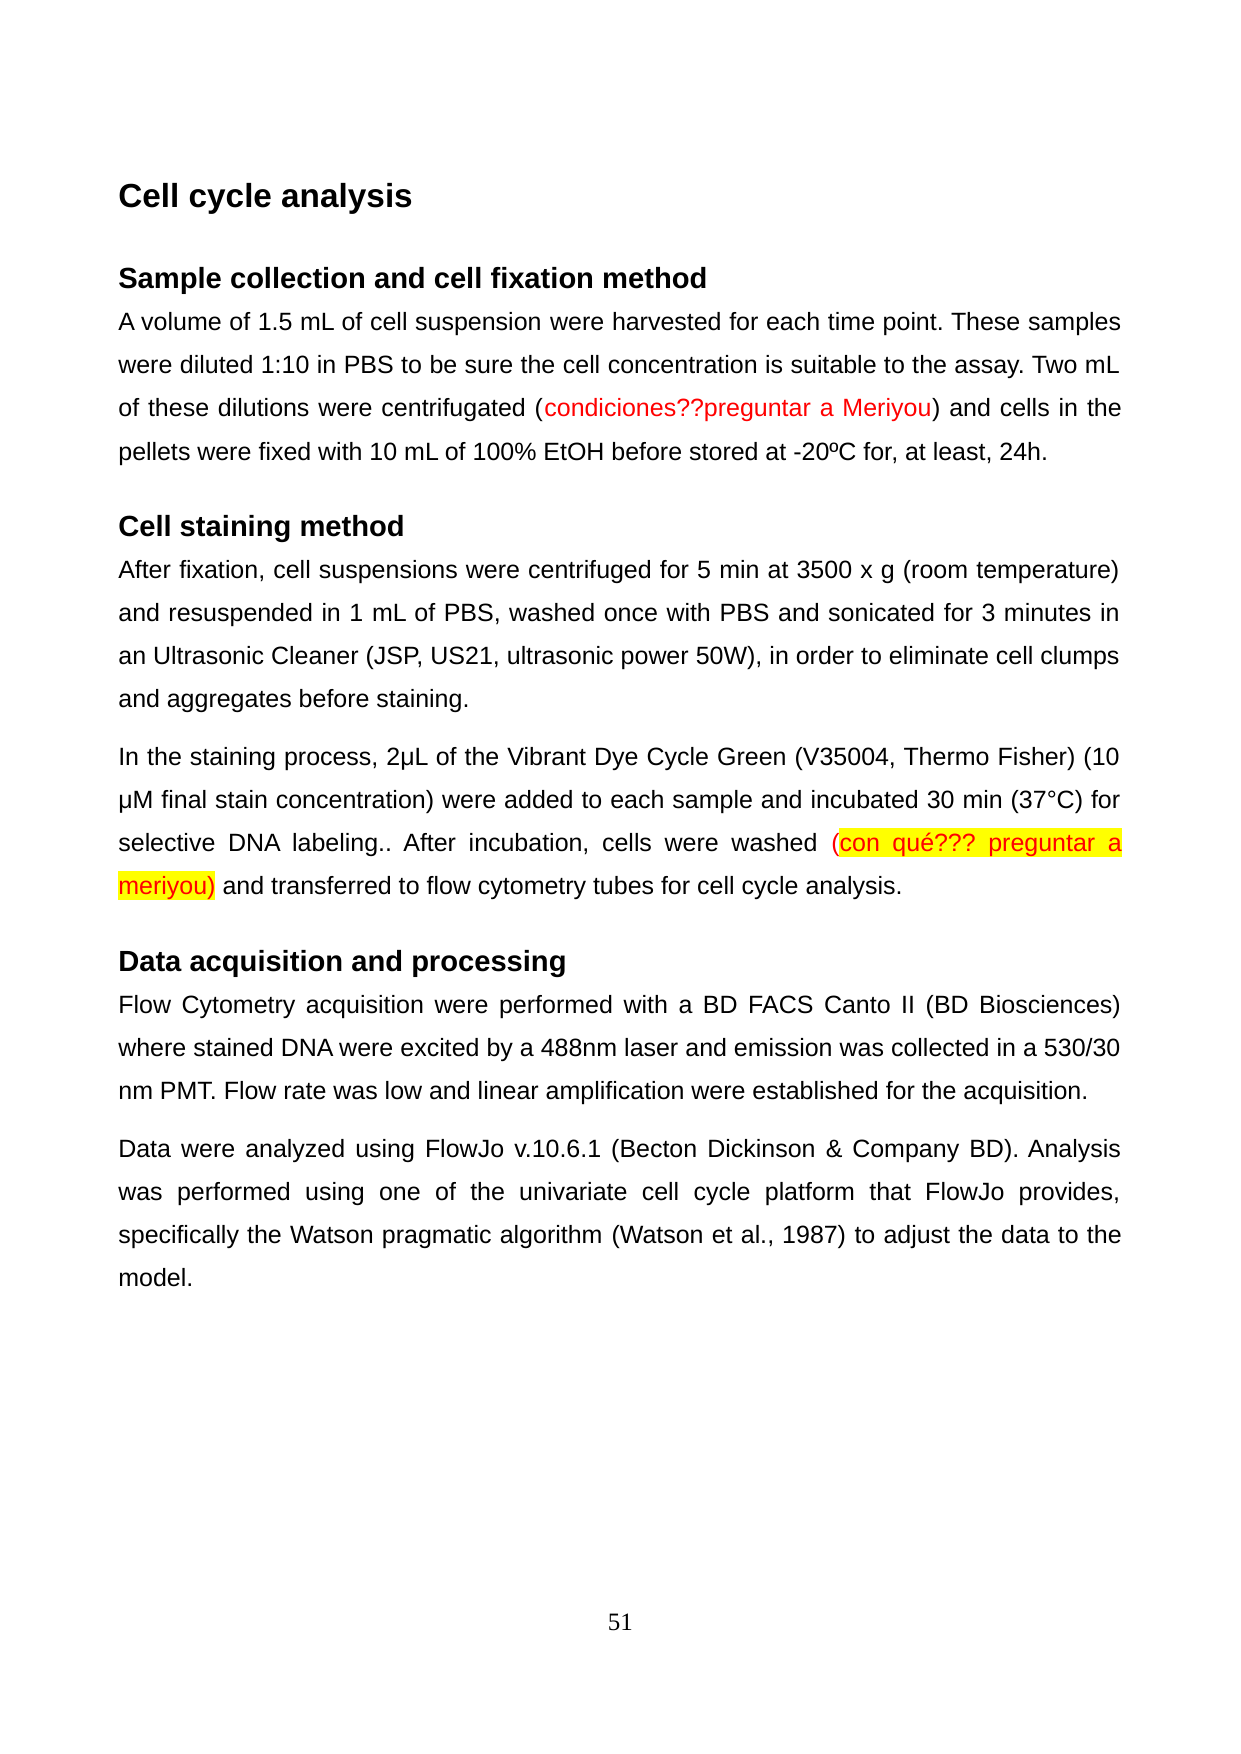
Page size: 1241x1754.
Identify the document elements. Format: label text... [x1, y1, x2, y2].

text Flow Cytometry acquisition were performed with a BD FACS Canto II (BD Biosciences) where stained DNA were excited by a 488nm laser and emission was collected in a 530/30 nm PMT. Flow rate was low and linear amplification were established for the acquisition. [118, 989, 1122, 1104]
text Data were analyzed using FlowJo v.10.6.1 (Becton Dickinson & Company BD). Analysis was performed using one of the univariate cell cycle platform that FlowJo provides, specifically the Watson pragmatic algorithm (Watson et al., 1987)⁠ to adjust the data to the model. [118, 1133, 1122, 1292]
text After fixation, cell suspensions were centrifuged for 5 min at 3500 x g (room temperature) and resuspended in 1 mL of PBS, washed once with PBS and sonicated for 3 minutes in an Ultrasonic Cleaner (JSP, US21, ultrasonic power 50W), in order to eliminate cell clumps and aggregates before staining. [118, 555, 1122, 713]
subtitle Cell cycle analysis [118, 176, 1122, 215]
text In the staining process, 2μL of the Vibrant Dye Cycle Green (V35004, Thermo Fisher) (10 μM final stain concentration) were added to each sample and incubated 30 min (37°C) for selective DNA labeling.. After incubation, cells were washed (con qué??? preguntar a meriyou) and transferred to ﬂow cytometry tubes for cell cycle analysis. [118, 742, 1122, 900]
text A volume of 1.5 mL of cell suspension were harvested for each time point. These samples were diluted 1:10 in PBS to be sure the cell concentration is suitable to the assay. Two mL of these dilutions were centrifugated (condiciones??preguntar a Meriyou) and cells in the pellets were ﬁxed with 10 mL of 100% EtOH before stored at -20ºC for, at least, 24h. [118, 307, 1122, 465]
subtitle Cell staining method [118, 509, 1122, 542]
subtitle Data acquisition and processing [118, 943, 1122, 977]
subtitle Sample collection and cell fixation method [118, 261, 1122, 294]
